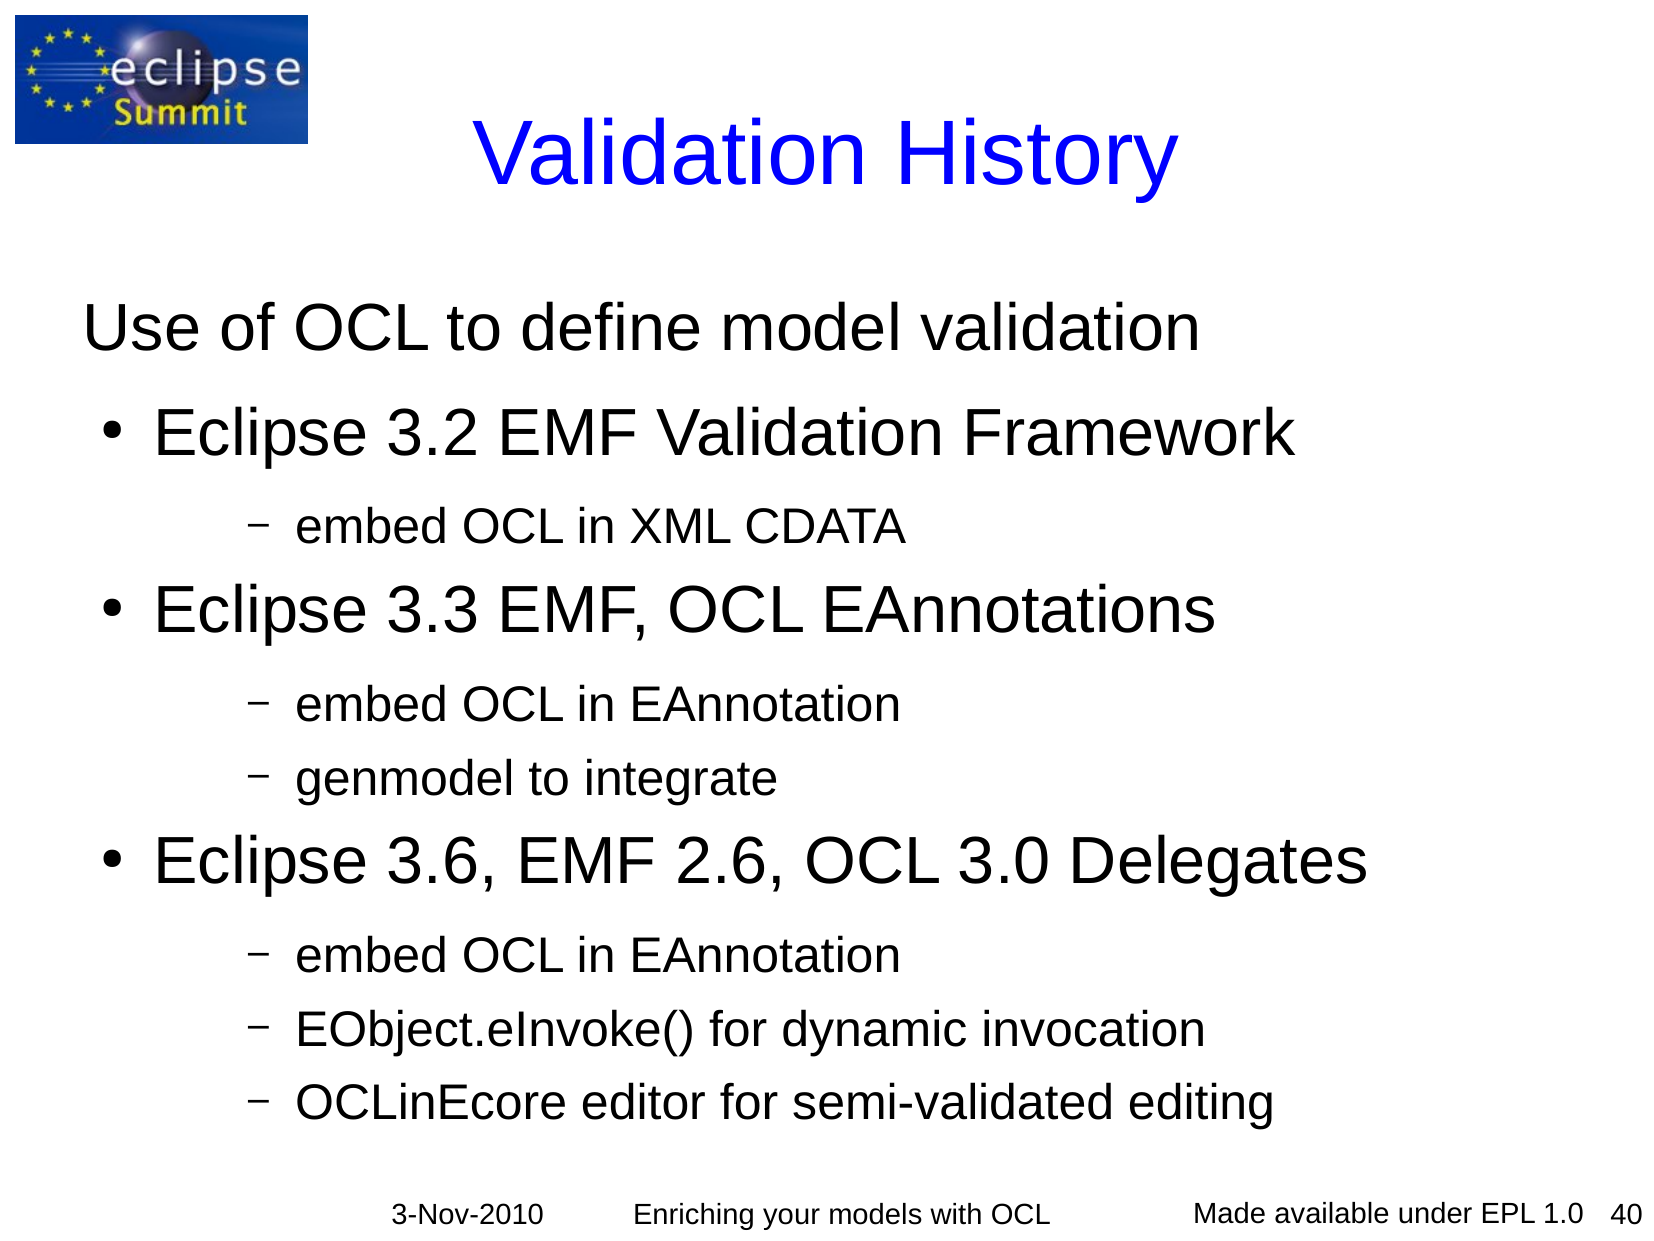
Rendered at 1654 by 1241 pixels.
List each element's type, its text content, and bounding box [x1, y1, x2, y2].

picture [15, 15, 308, 144]
list Use of OCL to define model validation Eclipse 3.2 EMF Validation Framework embed OCL in XML CDATA Eclipse 3.3 EMF, OCL EAnnotations embed OCL in EAnnotation genmodel to integrate Eclipse 3.6, EMF 2.6, OCL 3.0 Delegates embed OCL in EAnnotation EObject.eInvoke() for dynamic invocation OCLinEcore editor for semi-validated editing [82, 290, 1571, 1131]
title Validation History [82, 56, 1571, 250]
